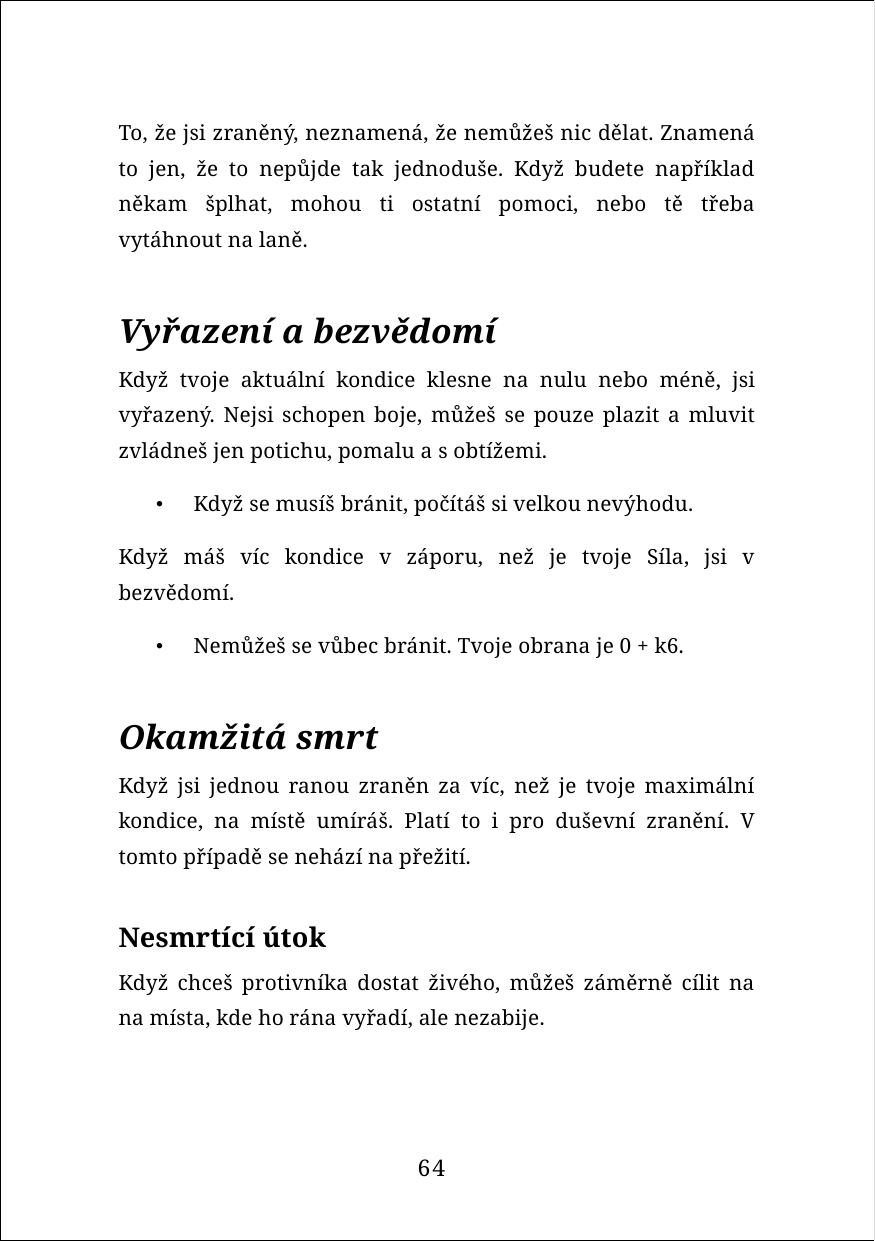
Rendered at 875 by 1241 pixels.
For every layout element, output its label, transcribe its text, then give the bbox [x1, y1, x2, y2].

list Když se musíš bránit, počítáš si velkou nevýhodu. [156, 489, 756, 517]
text Když máš víc kondice v záporu, než je tvoje Síla, jsi v bezvědomí. [118, 542, 756, 606]
text To, že jsi zraněný, neznamená, že nemůžeš nic dělat. Znamená to jen, že to nepůjde tak jednoduše. Když budete například někam šplhat, mohou ti ostatní pomoci, nebo tě třeba vytáhnout na laně. [118, 118, 756, 253]
subtitle Nesmrtící útok [118, 919, 756, 956]
text Když chceš protivníka dostat živého, můžeš záměrně cílit na na místa, kde ho rána vyřadí, ale nezabije. [118, 968, 756, 1032]
subtitle Okamžitá smrt [118, 714, 756, 759]
list Nemůžeš se vůbec bránit. Tvoje obrana je 0 + k6. [156, 631, 756, 659]
text Když tvoje aktuální kondice klesne na nulu nebo méně, jsi vyřazený. Nejsi schopen boje, můžeš se pouze plazit a mluvit zvládneš jen potichu, pomalu a s obtížemi. [118, 365, 756, 464]
subtitle Vyřazení a bezvědomí [118, 308, 756, 353]
text Když jsi jednou ranou zraněn za víc, než je tvoje maximální kondice, na místě umíráš. Platí to i pro duševní zranění. V tomto případě se nehází na přežití. [118, 771, 756, 871]
